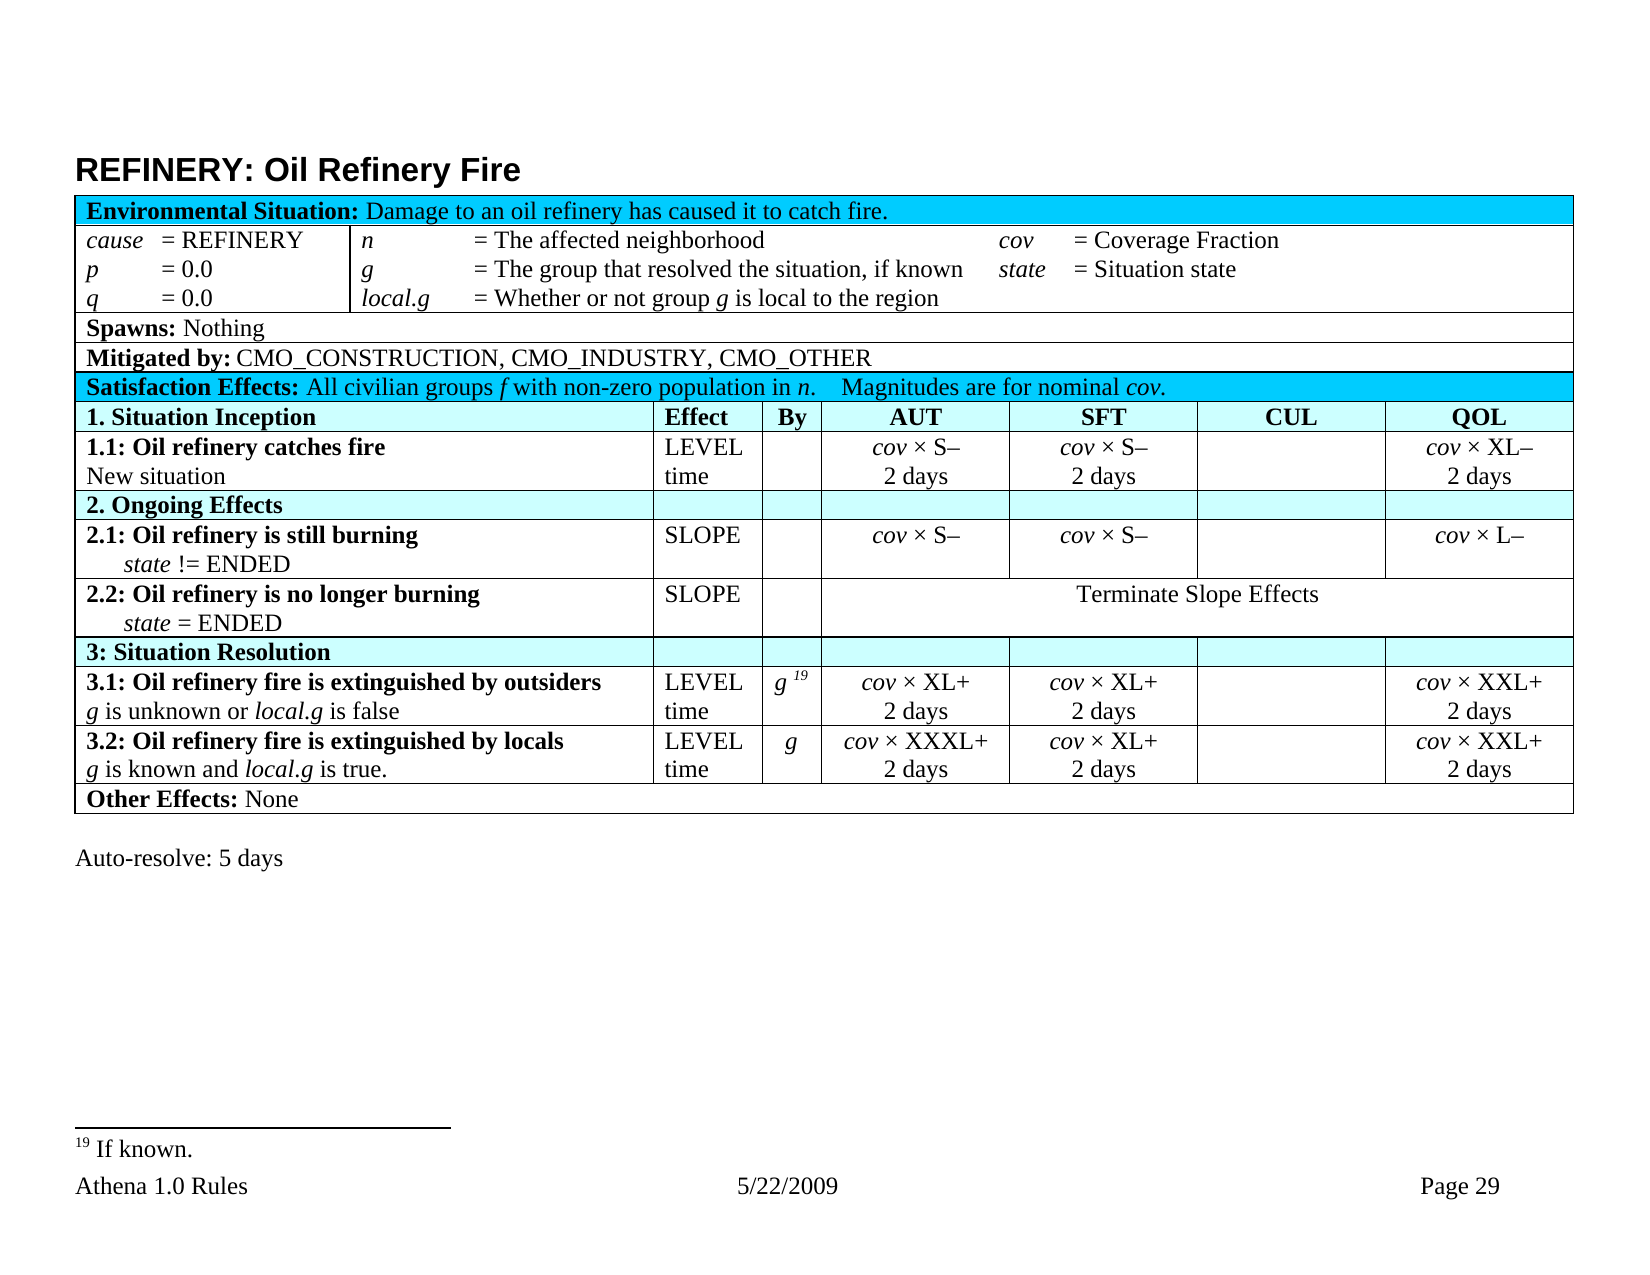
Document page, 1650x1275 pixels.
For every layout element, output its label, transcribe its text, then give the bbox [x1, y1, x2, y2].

table_cell g [763, 726, 821, 783]
table_cell [1386, 491, 1573, 519]
table_cell 2.2: Oil refinery is no longer burning state = ENDED [76, 579, 653, 636]
text REFINERY: Oil Refinery Fire [75, 150, 1575, 188]
table_cell [1198, 726, 1385, 783]
table_cell cov × S– 2 days [822, 432, 1009, 489]
table_cell SLOPE [654, 520, 762, 578]
table_cell LEVEL time [654, 432, 762, 489]
table_cell [654, 638, 762, 666]
table_cell n = The affected neighborhood cov = Coverage Fraction g = The group that resolved the situation, if known state = Situation state local.g = Whether or not group g is local to the region [351, 226, 1573, 312]
table_cell [763, 432, 821, 489]
table_cell Terminate Slope Effects [822, 579, 1573, 636]
table_cell Effect [654, 402, 762, 431]
table_cell cov × XXL+ 2 days [1386, 667, 1573, 725]
table_cell cov × XL+ 2 days [822, 667, 1009, 725]
table_cell cause = REFINERY p = 0.0 q = 0.0 [76, 226, 349, 312]
table_cell 1. Situation Inception [76, 402, 653, 431]
table_cell 1.1: Oil refinery catches fire New situation [76, 432, 653, 489]
table_cell LEVEL time [654, 726, 762, 783]
table_cell 3: Situation Resolution [76, 638, 653, 666]
table_cell Other Effects: None [76, 784, 1573, 813]
table_cell cov × XL+ 2 days [1010, 726, 1197, 783]
table_cell cov × S– [822, 520, 1009, 578]
table_cell Mitigated by: CMO_CONSTRUCTION, CMO_INDUSTRY, CMO_OTHER [76, 343, 1573, 371]
table_cell Satisfaction Effects: All civilian groups f with non-zero population in n. Magnitudes are for nominal cov. [76, 373, 1573, 401]
table_cell [1198, 638, 1385, 666]
table_cell cov × XXL+ 2 days [1386, 726, 1573, 783]
table_cell SFT [1010, 402, 1197, 431]
table_cell Spawns: Nothing [76, 313, 1573, 342]
table_cell cov × S– 2 days [1010, 432, 1197, 489]
table_cell AUT [822, 402, 1009, 431]
table_cell CUL [1198, 402, 1385, 431]
table_cell [763, 520, 821, 578]
table_cell 2. Ongoing Effects [76, 491, 653, 519]
table_cell [822, 638, 1009, 666]
table_cell cov × XL+ 2 days [1010, 667, 1197, 725]
table_cell cov × S– [1010, 520, 1197, 578]
table_cell [822, 491, 1009, 519]
table_cell LEVEL time [654, 667, 762, 725]
text Auto-resolve: 5 days [75, 843, 1575, 872]
table_cell [1010, 491, 1197, 519]
table_cell [654, 491, 762, 519]
table_cell By [763, 402, 821, 431]
table_cell [763, 638, 821, 666]
table_cell QOL [1386, 402, 1573, 431]
table_header Environmental Situation: Damage to an oil refinery has caused it to catch fire. [76, 196, 1573, 224]
table_cell [763, 579, 821, 636]
table_cell g [763, 667, 821, 725]
table_cell [1010, 638, 1197, 666]
table_cell cov × XXXL+ 2 days [822, 726, 1009, 783]
table_cell 3.2: Oil refinery fire is extinguished by locals g is known and local.g is true. [76, 726, 653, 783]
table_cell [1386, 638, 1573, 666]
table_cell [1198, 520, 1385, 578]
table_cell [1198, 491, 1385, 519]
table_cell [1198, 432, 1385, 489]
table_cell cov × XL– 2 days [1386, 432, 1573, 489]
table_cell 3.1: Oil refinery fire is extinguished by outsiders g is unknown or local.g is false [76, 667, 653, 725]
table_cell [763, 491, 821, 519]
table_cell [1198, 667, 1385, 725]
table_cell cov × L– [1386, 520, 1573, 578]
table_cell 2.1: Oil refinery is still burning state != ENDED [76, 520, 653, 578]
table_cell SLOPE [654, 579, 762, 636]
